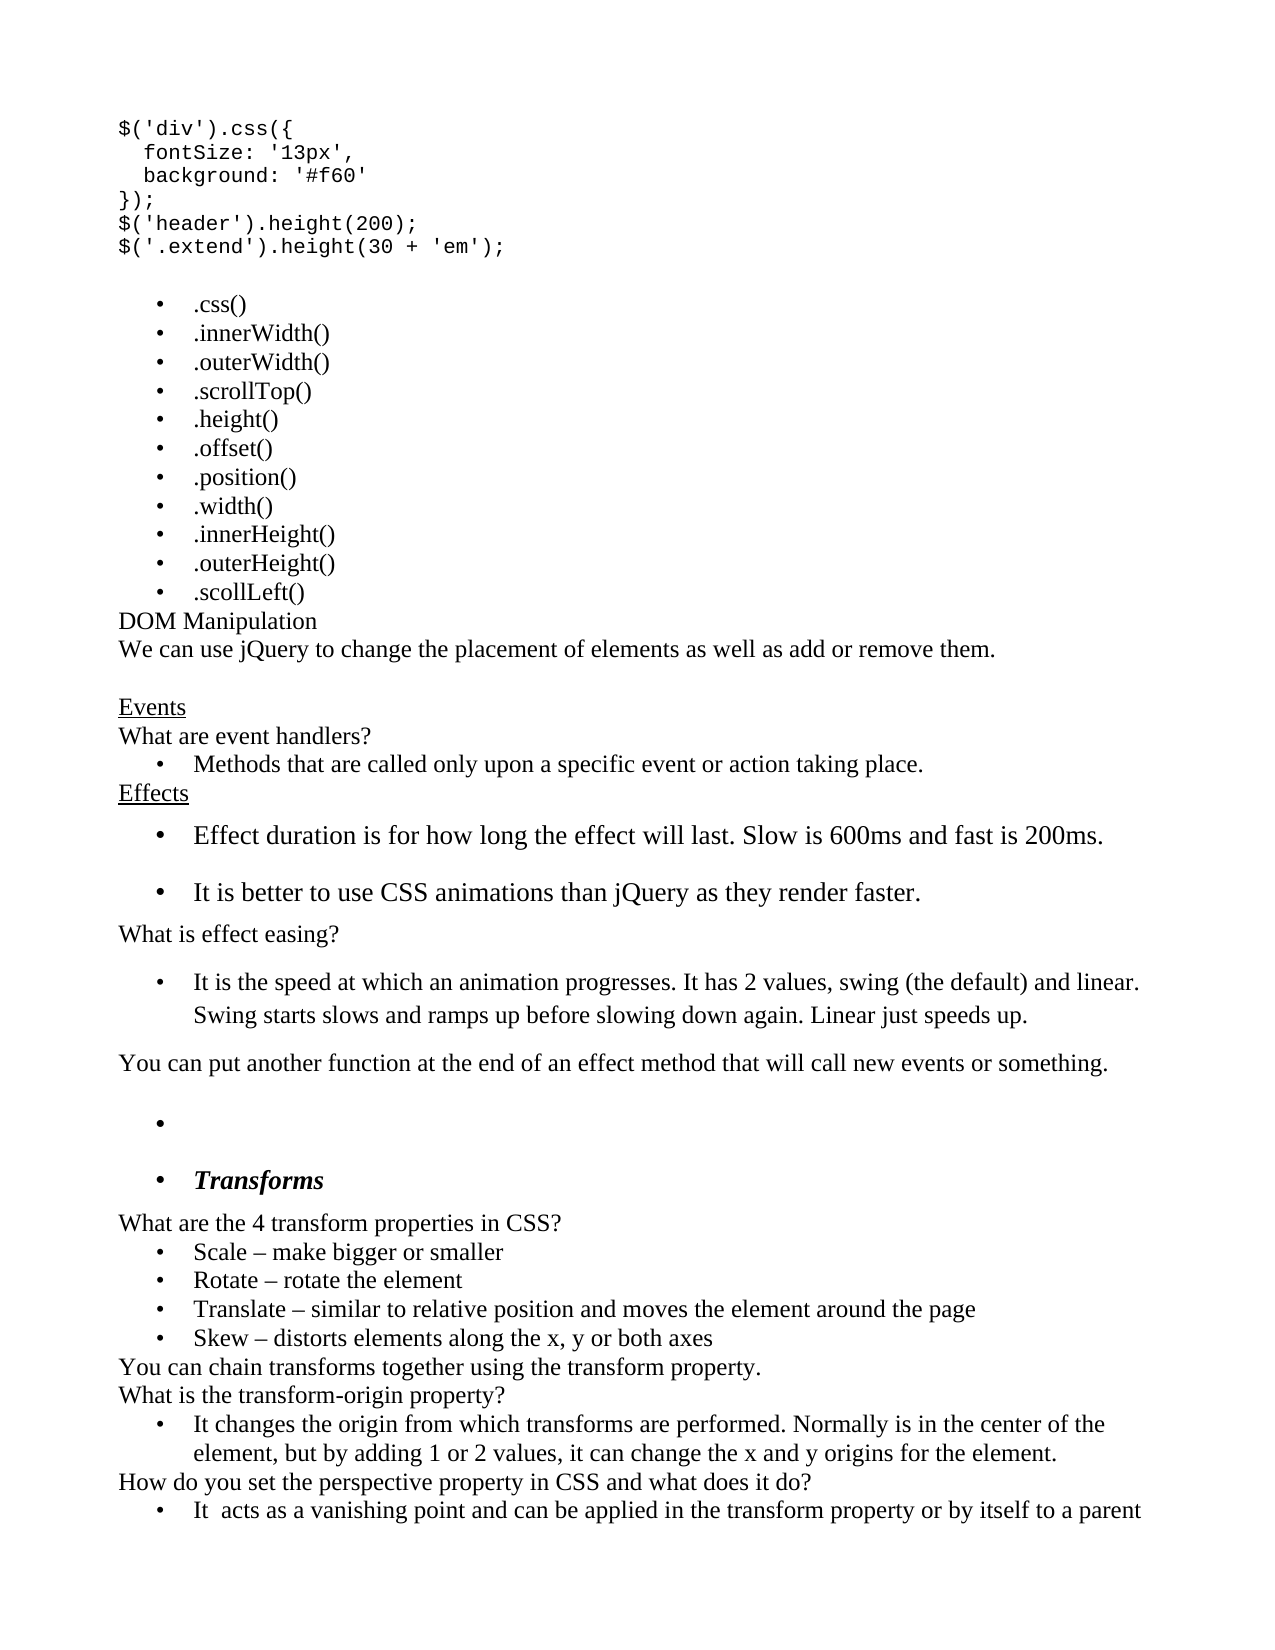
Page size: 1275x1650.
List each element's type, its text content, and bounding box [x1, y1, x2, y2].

text How do you set the perspective property in CSS and what does it do? [118, 1467, 1157, 1495]
list Transforms [156, 1164, 1157, 1195]
list .css() [156, 289, 1157, 318]
list Rotate – rotate the element [156, 1265, 1157, 1294]
list .position() [156, 462, 1157, 491]
text You can chain transforms together using the transform property. [118, 1352, 1157, 1380]
list .outerWidth() [156, 347, 1157, 376]
list Translate – similar to relative position and moves the element around the page [156, 1294, 1157, 1323]
list .height() [156, 404, 1157, 433]
text What is the transform-origin property? [118, 1380, 1157, 1409]
list .innerHeight() [156, 519, 1157, 548]
text You can put another function at the end of an effect method that will call new events or something. [118, 1048, 1157, 1076]
list Scale – make bigger or smaller [156, 1237, 1157, 1265]
list It changes the origin from which transforms are performed. Normally is in the center of the element, but by adding 1 or 2 values, it can change the x and y origins for the element. [156, 1409, 1157, 1467]
text What are the 4 transform properties in CSS? [118, 1208, 1157, 1237]
text Events [118, 692, 1157, 721]
list Skew – distorts elements along the x, y or both axes [156, 1323, 1157, 1352]
text What is effect easing? [118, 919, 1157, 948]
text Effects [118, 778, 1157, 807]
list It acts as a vanishing point and can be applied in the transform property or by itself to a parent [156, 1495, 1157, 1524]
text fontSize: '13px', [118, 142, 1157, 165]
list .scrollTop() [156, 376, 1157, 404]
list It is the speed at which an animation progresses. It has 2 values, swing (the default) and linear. Swing starts slows and ramps up before slowing down again. Linear just speeds up. [156, 967, 1157, 1029]
text $('.extend').height(30 + 'em'); [118, 236, 1157, 260]
list .innerWidth() [156, 318, 1157, 347]
list .outerHeight() [156, 548, 1157, 577]
text $('div').css({ [118, 118, 1157, 142]
list .width() [156, 491, 1157, 519]
text $('header').height(200); [118, 213, 1157, 236]
list .scollLeft() [156, 577, 1157, 606]
text What are event handlers? [118, 721, 1157, 749]
text background: '#f60' [118, 165, 1157, 189]
text DOM Manipulation [118, 606, 1157, 634]
list It is better to use CSS animations than jQuery as they render faster. [156, 876, 1157, 907]
list Effect duration is for how long the effect will last. Slow is 600ms and fast is 200ms. [156, 819, 1157, 851]
list .offset() [156, 433, 1157, 462]
text }); [118, 189, 1157, 213]
text We can use jQuery to change the placement of elements as well as add or remove them. [118, 634, 1157, 663]
list Methods that are called only upon a specific event or action taking place. [156, 749, 1157, 778]
